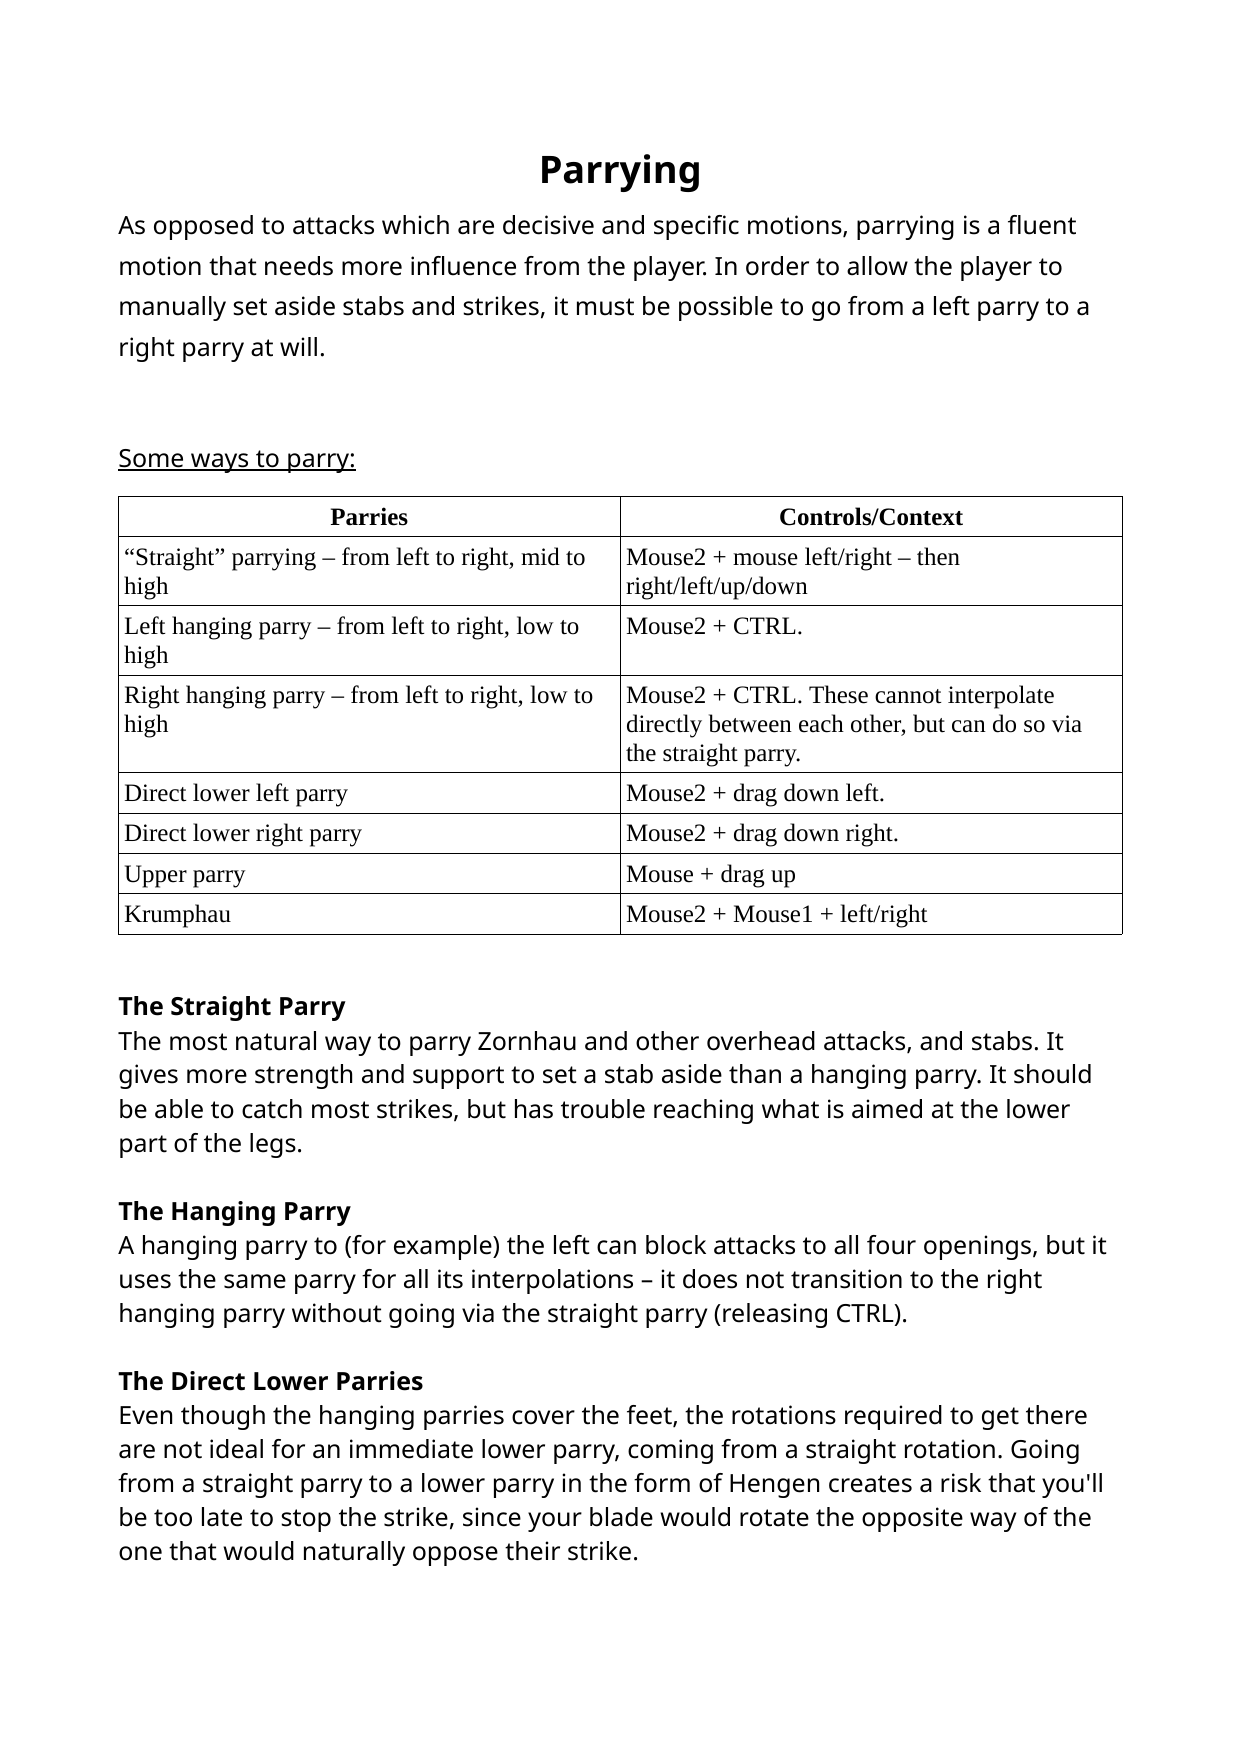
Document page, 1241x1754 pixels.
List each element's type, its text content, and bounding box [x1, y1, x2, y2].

table_header Controls/Context [621, 497, 1122, 536]
table_cell Mouse2 + mouse left/right – then right/left/up/down [621, 537, 1122, 605]
table_cell Mouse2 + drag down right. [621, 814, 1122, 853]
table_cell Mouse2 + drag down left. [621, 773, 1122, 813]
text As opposed to attacks which are decisive and specific motions, parrying is a fluent motion that needs more influence from the player. In order to allow the player to manually set aside stabs and strikes, it must be possible to go from a left parry to a right parry at will. [118, 207, 1122, 364]
table_cell Direct lower left parry [119, 773, 620, 813]
table_cell Mouse + drag up [621, 854, 1122, 893]
table_cell Mouse2 + Mouse1 + left/right [621, 894, 1122, 933]
text The most natural way to parry Zornhau and other overhead attacks, and stabs. It gives more strength and support to set a stab aside than a hanging parry. It should be able to catch most strikes, but has trouble reaching what is aimed at the lower part of the legs. [118, 1023, 1122, 1159]
table_cell Mouse2 + CTRL. These cannot interpolate directly between each other, but can do so via the straight parry. [621, 676, 1122, 772]
text The Straight Parry [118, 989, 1122, 1023]
table_cell Direct lower right parry [119, 814, 620, 853]
text The Direct Lower Parries [118, 1364, 1122, 1398]
table_cell Upper parry [119, 854, 620, 893]
table_cell Right hanging parry – from left to right, low to high [119, 676, 620, 772]
table_cell Mouse2 + CTRL. [621, 606, 1122, 674]
text A hanging parry to (for example) the left can block attacks to all four openings, but it uses the same parry for all its interpolations – it does not transition to the right hanging parry without going via the straight parry (releasing CTRL). [118, 1227, 1122, 1330]
table_cell Left hanging parry – from left to right, low to high [119, 606, 620, 674]
table_cell “Straight” parrying – from left to right, mid to high [119, 537, 620, 605]
text The Hanging Parry [118, 1193, 1122, 1227]
subtitle Parrying [118, 143, 1122, 195]
table_header Parries [119, 497, 620, 536]
text Some ways to parry: [118, 441, 1122, 475]
text Even though the hanging parries cover the feet, the rotations required to get there are not ideal for an immediate lower parry, coming from a straight rotation. Going from a straight parry to a lower parry in the form of Hengen creates a risk that you'll be too late to stop the strike, since your blade would rotate the opposite way of the one that would naturally oppose their strike. [118, 1398, 1122, 1568]
table_cell Krumphau [119, 894, 620, 933]
